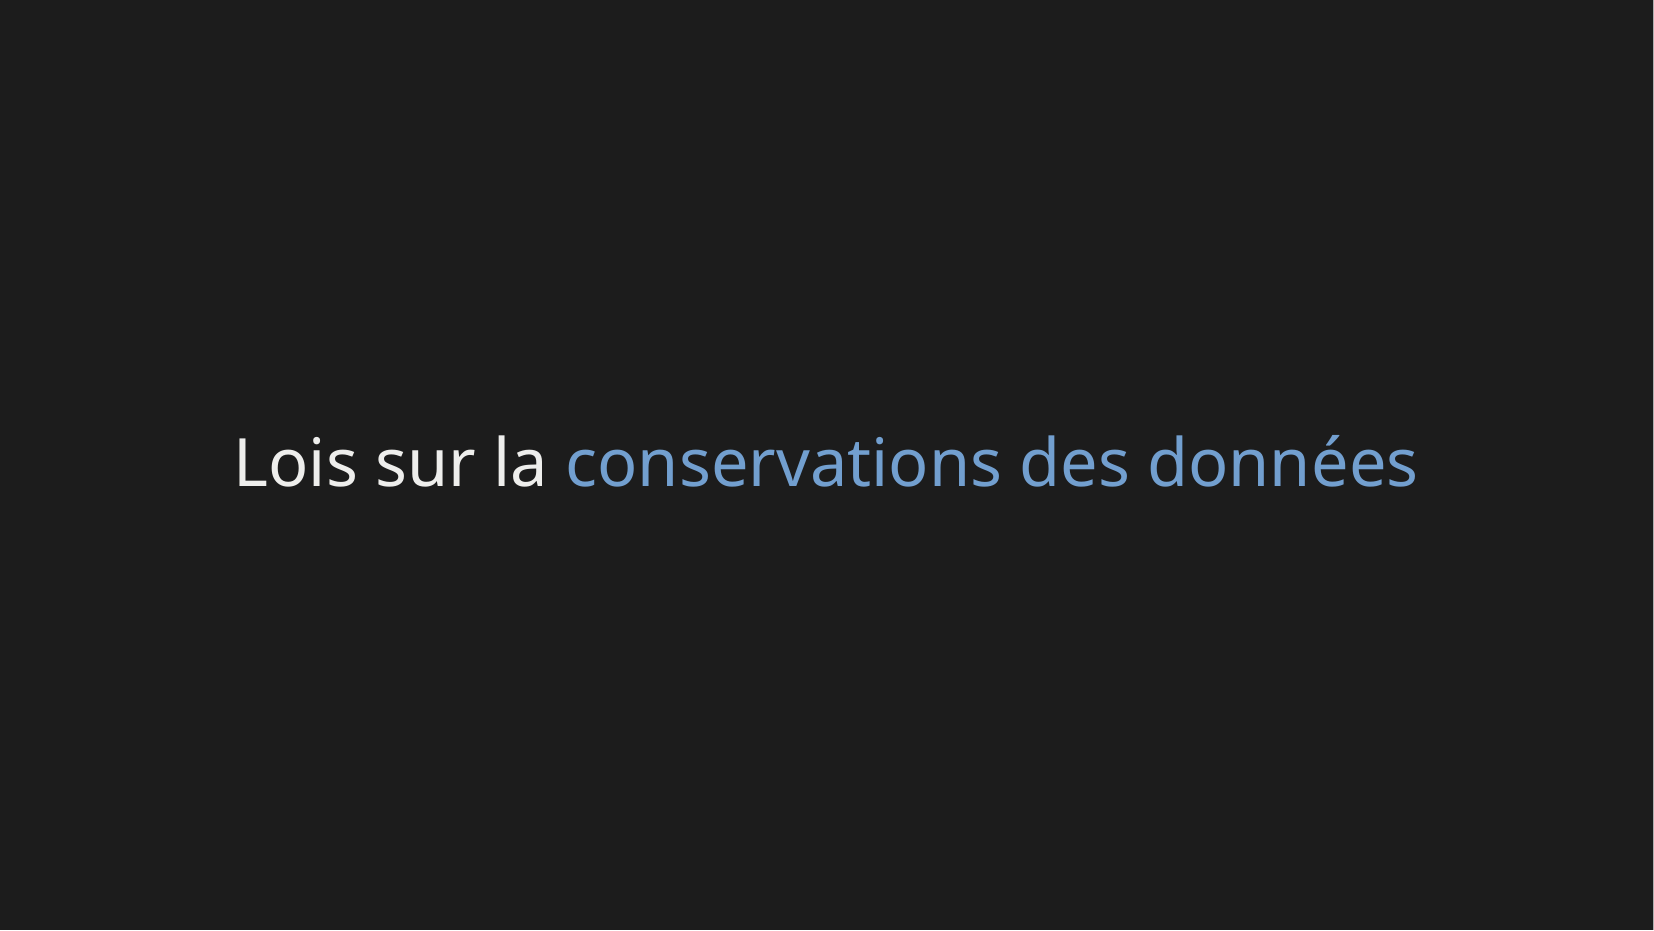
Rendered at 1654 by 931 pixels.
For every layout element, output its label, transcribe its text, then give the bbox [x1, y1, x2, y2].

subtitle Lois sur la conservations des données [82, 36, 1571, 886]
